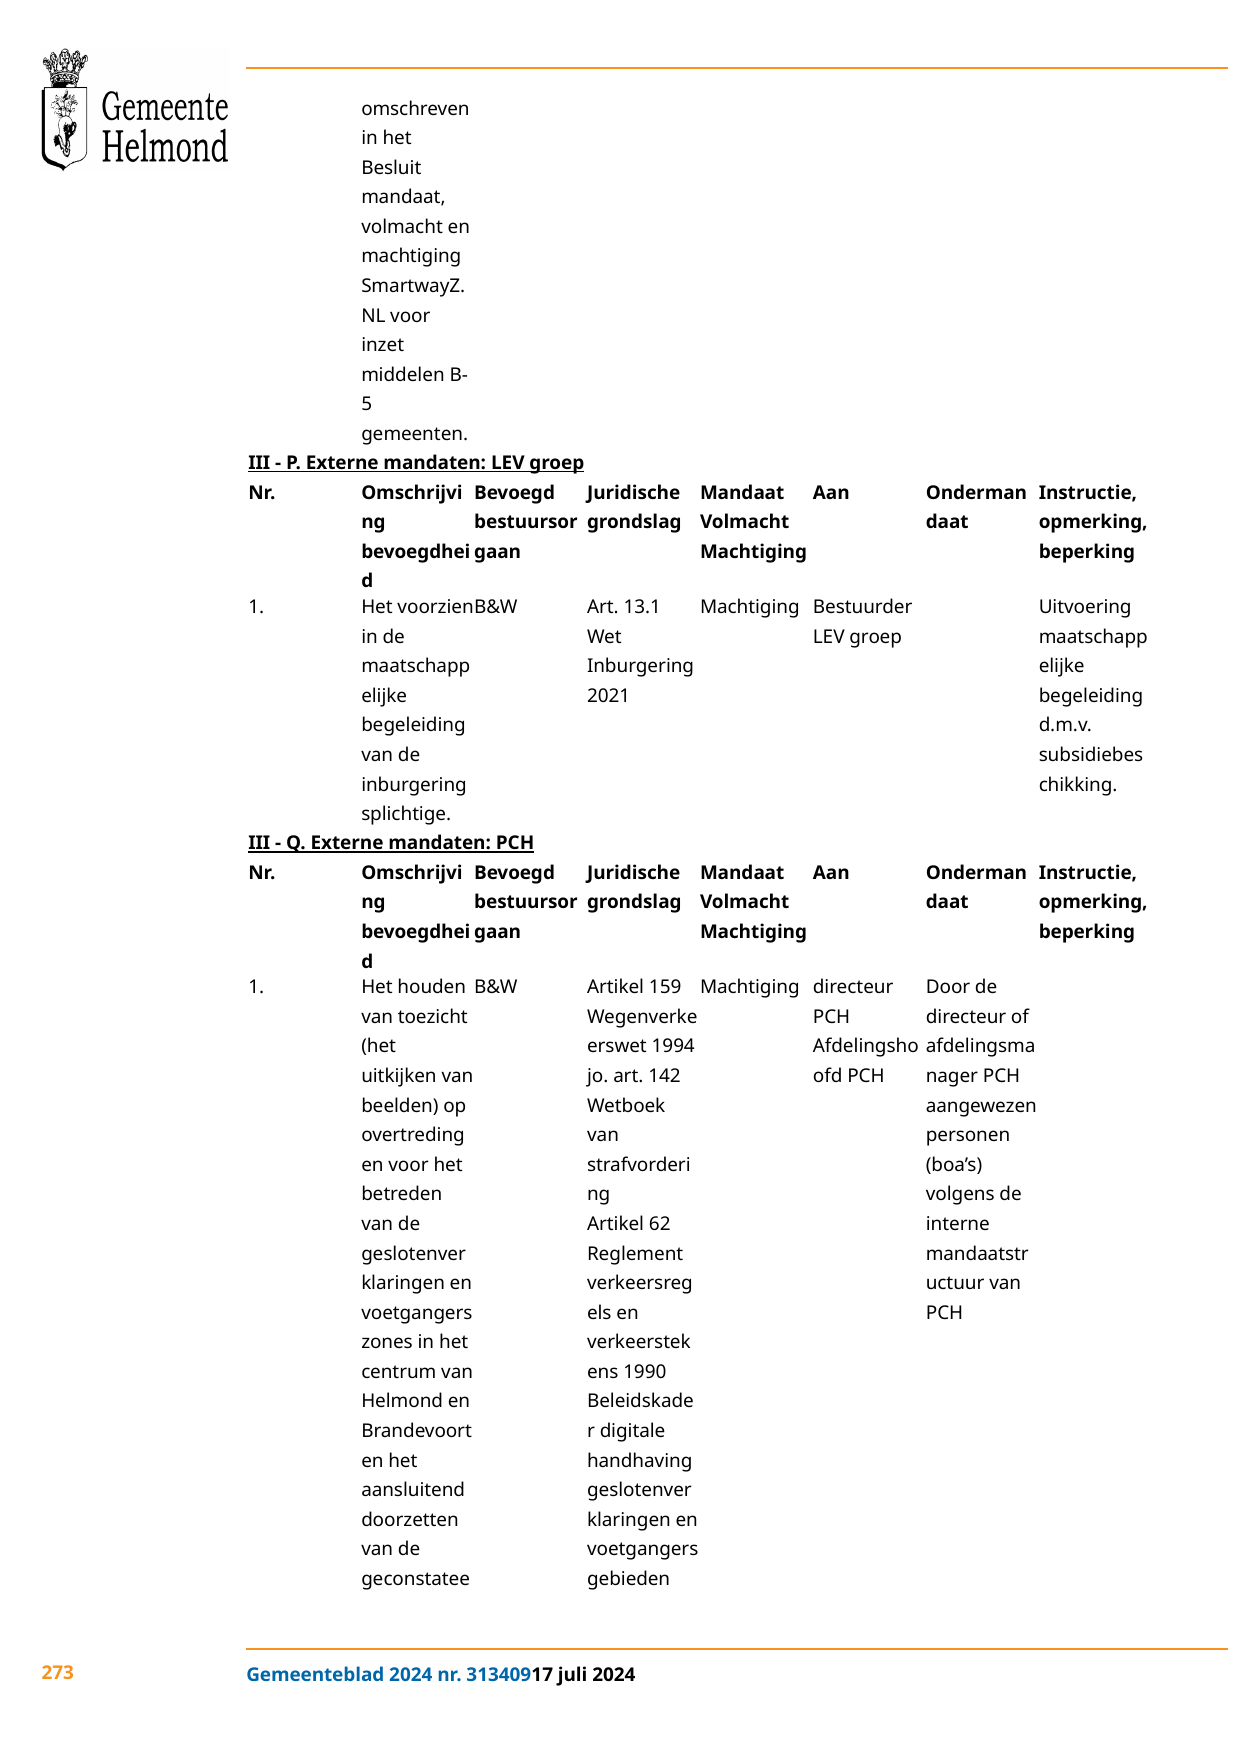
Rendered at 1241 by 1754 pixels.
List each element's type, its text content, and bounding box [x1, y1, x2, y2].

table_header Omschrijving bevoegdheid [361, 479, 474, 593]
table_cell Artikel 159 Wegenverkeerswet 1994 jo. art. 142 Wetboek van strafvordering Artikel 62 Reglement verkeersregels en verkeerstekens 1990 Beleidskader digitale handhaving geslotenverklaringen en voetgangersgebieden [587, 974, 700, 1591]
table_cell [248, 95, 361, 446]
table_header Aan [813, 479, 926, 593]
table_cell Machtiging [700, 593, 813, 826]
table_cell [813, 95, 926, 446]
picture [41, 47, 231, 172]
table_header Aan [813, 859, 926, 973]
text III - P. Externe mandaten: LEV groep [248, 449, 1152, 475]
table_header Bevoegd bestuursorgaan [474, 479, 587, 593]
table_header Instructie, opmerking, beperking [1039, 859, 1152, 973]
table_header Omschrijving bevoegdheid [361, 859, 474, 973]
table_cell [700, 95, 813, 446]
table_cell Uitvoering maatschappelijke begeleiding d.m.v. subsidiebeschikking. [1039, 593, 1152, 826]
table_header Bevoegd bestuursorgaan [474, 859, 587, 973]
table_header Nr. [248, 859, 361, 973]
table_cell Machtiging [700, 974, 813, 1591]
table_header Ondermandaat [926, 479, 1038, 593]
table_cell 1. [248, 974, 361, 1591]
table_header Mandaat Volmacht Machtiging [700, 479, 813, 593]
table_cell omschreven in het Besluit mandaat, volmacht en machtiging SmartwayZ.NL voor inzet middelen B-5 gemeenten. [361, 95, 474, 446]
table_cell Bestuurder LEV groep [813, 593, 926, 826]
table_cell 1. [248, 593, 361, 826]
table_cell Door de directeur of afdelingsmanager PCH aangewezen personen (boa’s) volgens de interne mandaatstructuur van PCH [926, 974, 1038, 1591]
table_cell B&W [474, 593, 587, 826]
table_cell [926, 593, 1038, 826]
table_header Nr. [248, 479, 361, 593]
table_cell [1039, 974, 1152, 1591]
table_cell [587, 95, 700, 446]
table_header Instructie, opmerking, beperking [1039, 479, 1152, 593]
table_cell Het voorzien in de maatschappelijke begeleiding van de inburgeringsplichtige. [361, 593, 474, 826]
table_cell [926, 95, 1038, 446]
table_cell B&W [474, 974, 587, 1591]
table_header Juridische grondslag [587, 859, 700, 973]
table_cell [474, 95, 587, 446]
table_header Ondermandaat [926, 859, 1038, 973]
table_cell Art. 13.1 Wet Inburgering 2021 [587, 593, 700, 826]
table_cell directeur PCH Afdelingshoofd PCH [813, 974, 926, 1591]
table_cell Het houden van toezicht (het uitkijken van beelden) op overtredingen voor het betreden van de geslotenverklaringen en voetgangerszones in het centrum van Helmond en Brandevoort en het aansluitend doorzetten van de geconstatee [361, 974, 474, 1591]
table_header Juridische grondslag [587, 479, 700, 593]
text III - Q. Externe mandaten: PCH [248, 829, 1152, 855]
table_header Mandaat Volmacht Machtiging [700, 859, 813, 973]
table_cell [1039, 95, 1152, 446]
